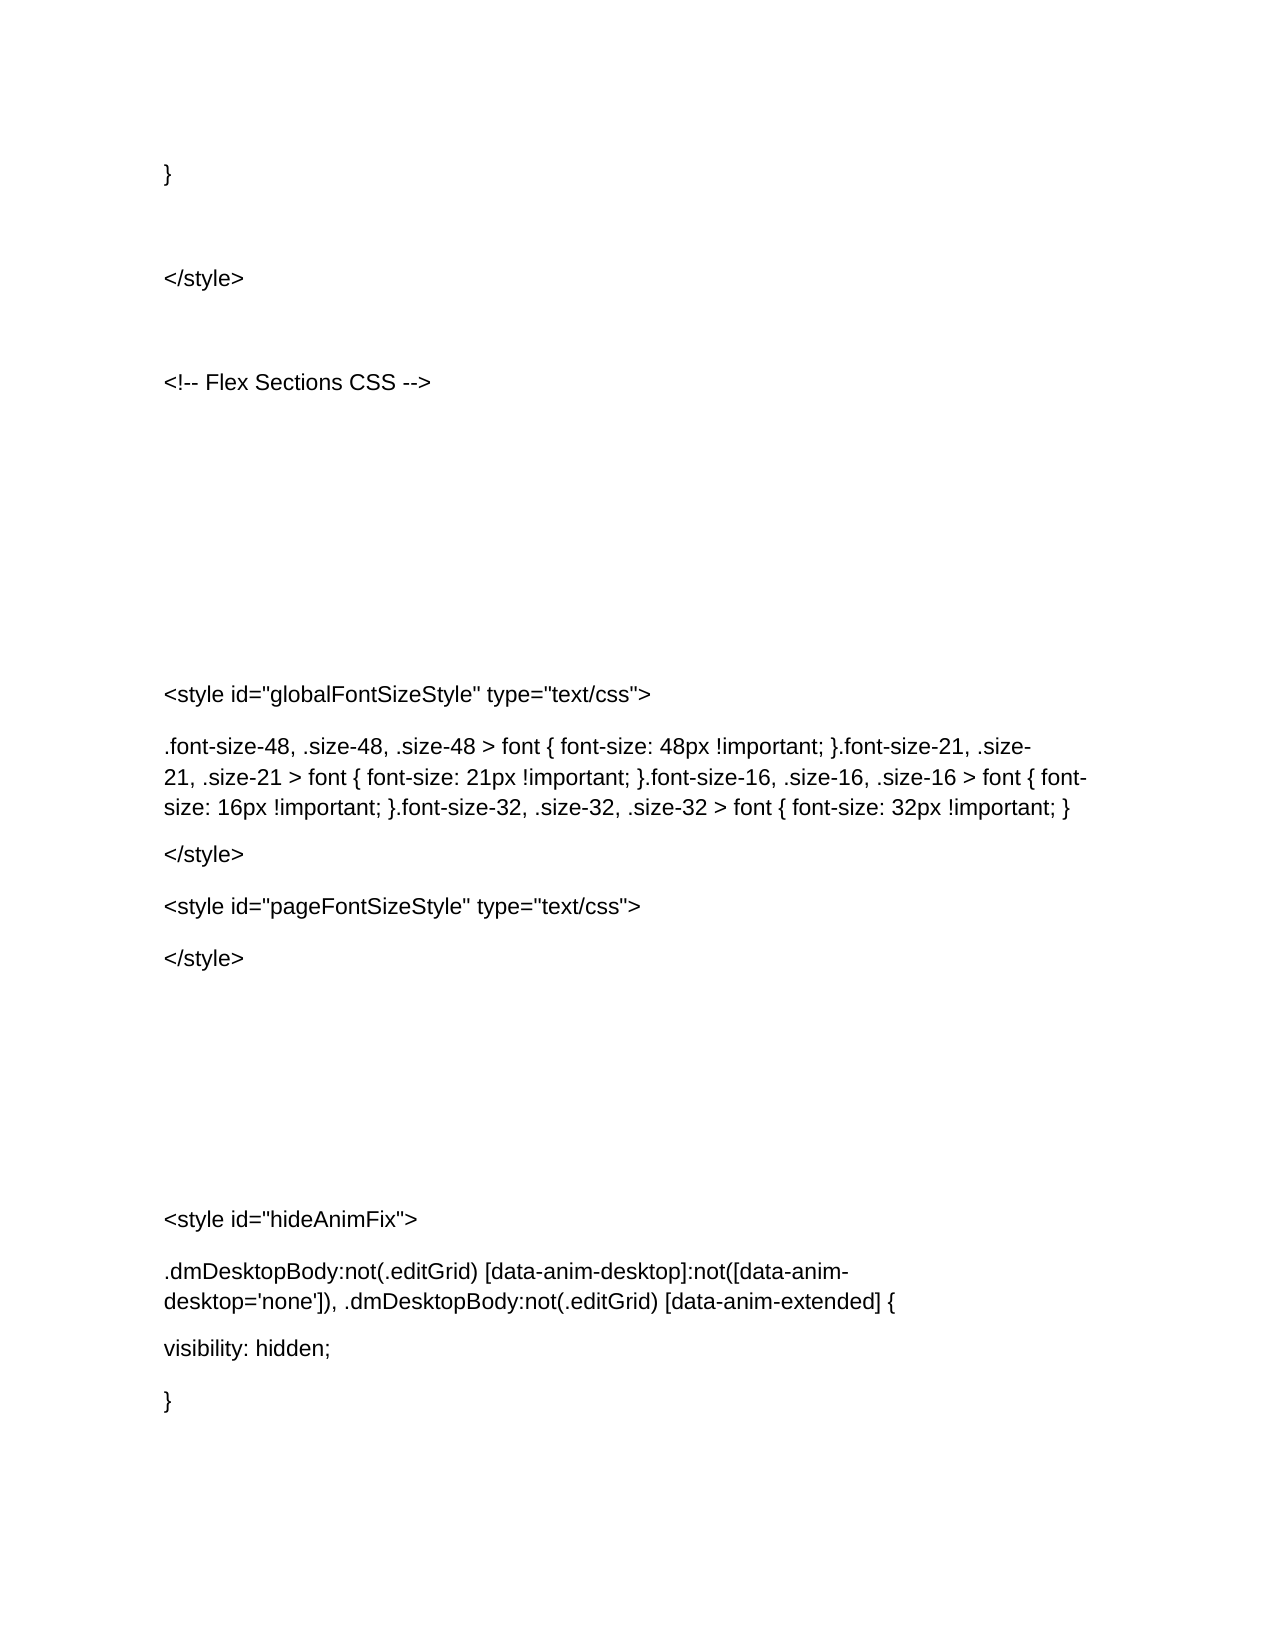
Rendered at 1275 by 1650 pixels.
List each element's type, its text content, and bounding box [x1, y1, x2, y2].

table_cell </style> [153, 935, 1125, 987]
table_cell [153, 1039, 1125, 1091]
table_cell } [153, 1377, 1125, 1429]
table_cell [153, 987, 1125, 1039]
table_cell <style id="globalFontSizeStyle" type="text/css"> [153, 671, 1125, 723]
table_cell <style id="pageFontSizeStyle" type="text/css"> [153, 883, 1125, 935]
table_cell [153, 1429, 1125, 1481]
table_cell <!-- Flex Sections CSS --> [153, 358, 1125, 410]
table_cell [153, 567, 1125, 619]
table_cell [153, 515, 1125, 567]
table_cell </style> [153, 254, 1125, 306]
table_cell [153, 306, 1125, 358]
table_cell visibility: hidden; [153, 1325, 1125, 1377]
table_cell [153, 1143, 1125, 1195]
table_cell } [153, 150, 1125, 202]
table_cell [153, 202, 1125, 254]
table_cell [153, 463, 1125, 514]
table_cell </style> [153, 831, 1125, 883]
table_cell <style id="hideAnimFix"> [153, 1195, 1125, 1247]
table_cell .font-size-48, .size-48, .size-48 > font { font-size: 48px !important; }.font-size-21, .size-21, .size-21 > font { font-size: 21px !important; }.font-size-16, .size-16, .size-16 > font { font-size: 16px !important; }.font-size-32, .size-32, .size-32 > font { font-size: 32px !important; } [153, 723, 1125, 831]
table_cell [153, 1091, 1125, 1143]
table_cell .dmDesktopBody:not(.editGrid) [data-anim-desktop]:not([data-anim-desktop='none']), .dmDesktopBody:not(.editGrid) [data-anim-extended] { [153, 1247, 1125, 1324]
table_cell [153, 619, 1125, 671]
table_cell [153, 410, 1125, 462]
